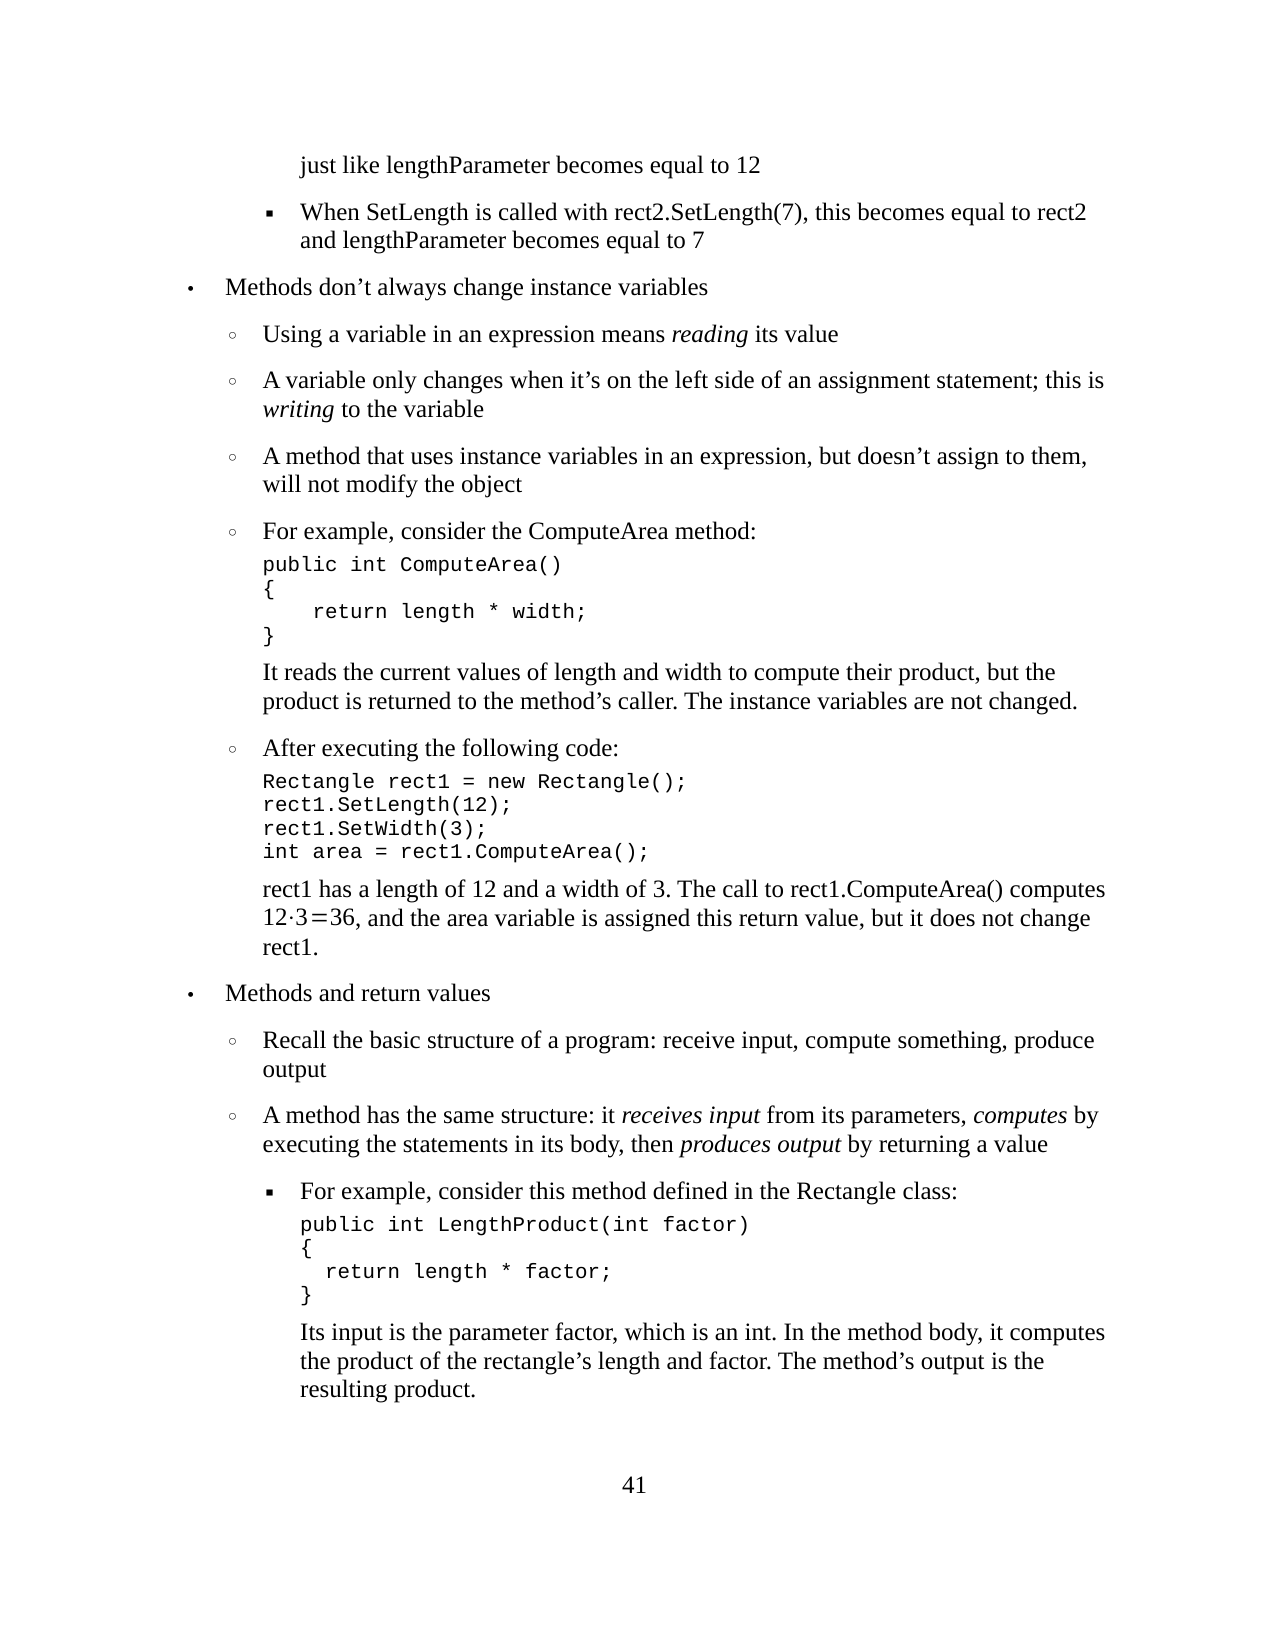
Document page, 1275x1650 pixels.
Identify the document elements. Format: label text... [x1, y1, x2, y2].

list It reads the current values of length and width to compute their product, but the product is returned to the method’s caller. The instance variables are not changed. [225, 657, 1125, 715]
list A method that uses instance variables in an expression, but doesn’t assign to them, will not modify the object [225, 441, 1125, 498]
list just like lengthParameter becomes equal to 12 [262, 150, 1125, 179]
list { [225, 578, 1125, 601]
list Methods and return values [187, 978, 1125, 1007]
list When SetLength is called with rect2.SetLength(7), this becomes equal to rect2 and lengthParameter becomes equal to 7 [262, 197, 1125, 254]
list After executing the following code: [225, 733, 1125, 762]
list A method has the same structure: it receives input from its parameters, computes by executing the statements in its body, then produces output by returning a value [225, 1100, 1125, 1158]
list { [262, 1237, 1125, 1261]
list rect1.SetLength(12); [225, 794, 1125, 818]
list return length * width; [225, 601, 1125, 625]
list rect1 has a length of 12 and a width of 3. The call to rect1.ComputeArea() computes , and the area variable is assigned this return value, but it does not change rect1. [225, 874, 1125, 960]
list Using a variable in an expression means reading its value [225, 319, 1125, 347]
list For example, consider this method defined in the Rectangle class: [262, 1176, 1125, 1204]
list } [225, 625, 1125, 648]
list For example, consider the ComputeArea method: [225, 516, 1125, 545]
list return length * factor; [262, 1261, 1125, 1284]
list public int ComputeArea() [225, 554, 1125, 578]
list Methods don’t always change instance variables [187, 272, 1125, 301]
list int area = rect1.ComputeArea(); [225, 842, 1125, 865]
list Recall the basic structure of a program: receive input, compute something, produce output [225, 1025, 1125, 1082]
list A variable only changes when it’s on the left side of an assignment statement; this is writing to the variable [225, 365, 1125, 423]
list } [262, 1284, 1125, 1308]
list public int LengthProduct(int factor) [262, 1213, 1125, 1237]
list rect1.SetWidth(3); [225, 818, 1125, 842]
list Its input is the parameter factor, which is an int. In the method body, it computes the product of the rectangle’s length and factor. The method’s output is the resulting product. [262, 1317, 1125, 1403]
list Rectangle rect1 = new Rectangle(); [225, 771, 1125, 794]
